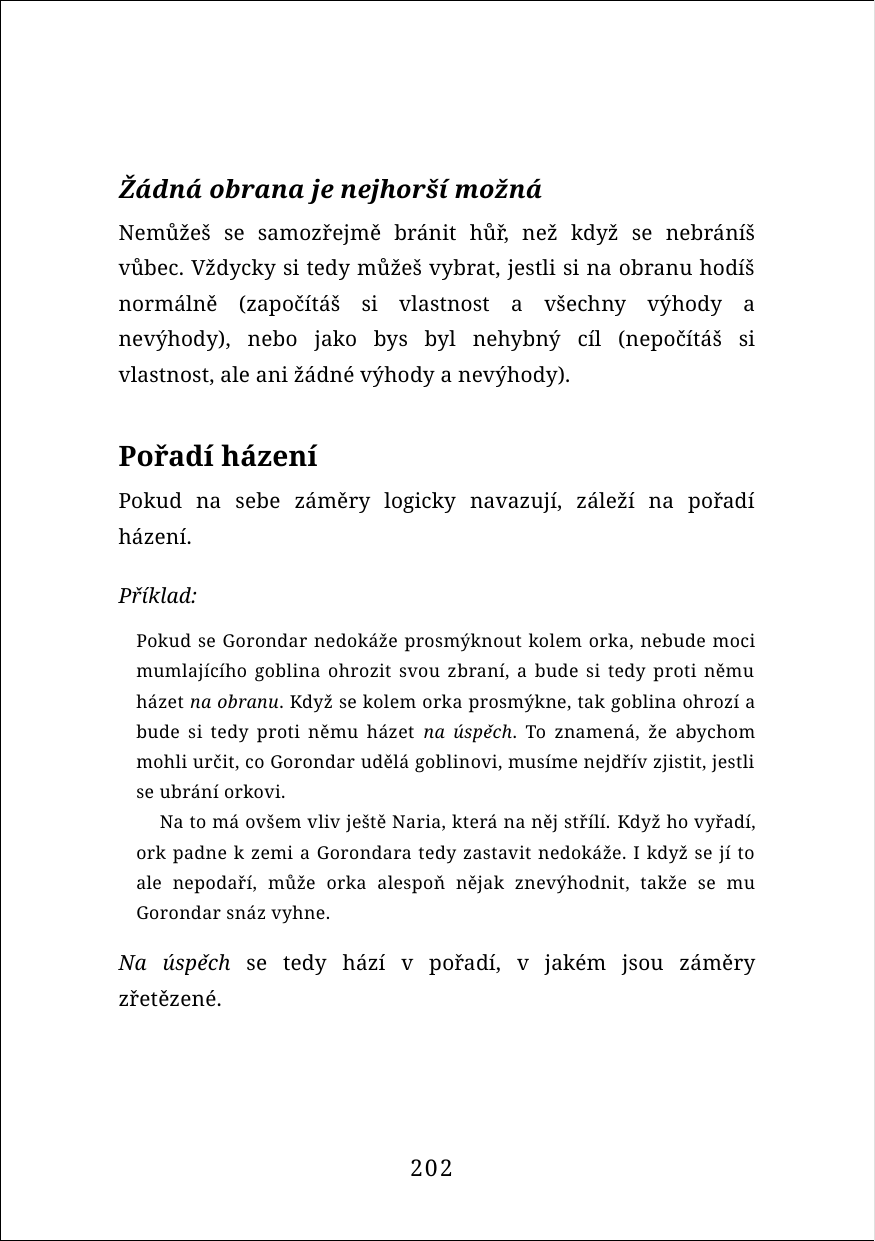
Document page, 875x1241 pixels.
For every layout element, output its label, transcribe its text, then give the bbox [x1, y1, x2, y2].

text Pokud se Gorondar nedokáže prosmýknout kolem orka, nebude moci mumlajícího goblina ohrozit svou zbraní, a bude si tedy proti němu házet na obranu. Když se kolem orka prosmýkne, tak goblina ohrozí a bude si tedy proti němu házet na úspěch. To znamená, že abychom mohli určit, co Gorondar udělá goblinovi, musíme nejdřív zjistit, jestli se ubrání orkovi. Na to má ovšem vliv ještě Naria, která na něj střílí. Když ho vyřadí, ork padne k zemi a Gorondara tedy zastavit nedokáže. I když se jí to ale nepodaří, může orka alespoň nějak znevýhodnit, takže se mu Gorondar snáz vyhne. [136, 629, 756, 925]
text Příklad: [118, 581, 756, 610]
text Pokud na sebe záměry logicky navazují, záleží na pořadí házení. [118, 487, 756, 551]
text Na úspěch se tedy hází v pořadí, v jakém jsou záměry zřetězené. [118, 948, 756, 1012]
text Nemůžeš se samozřejmě bránit hůř, než když se nebráníš vůbec. Vždycky si tedy můžeš vybrat, jestli si na obranu hodíš normálně (započítáš si vlastnost a všechny výhody a nevýhody), nebo jako bys byl nehybný cíl (nepočítáš si vlastnost, ale ani žádné výhody a nevýhody). [118, 218, 756, 388]
subtitle Žádná obrana je nejhorší možná [118, 172, 756, 206]
subtitle Pořadí házení [118, 437, 756, 475]
